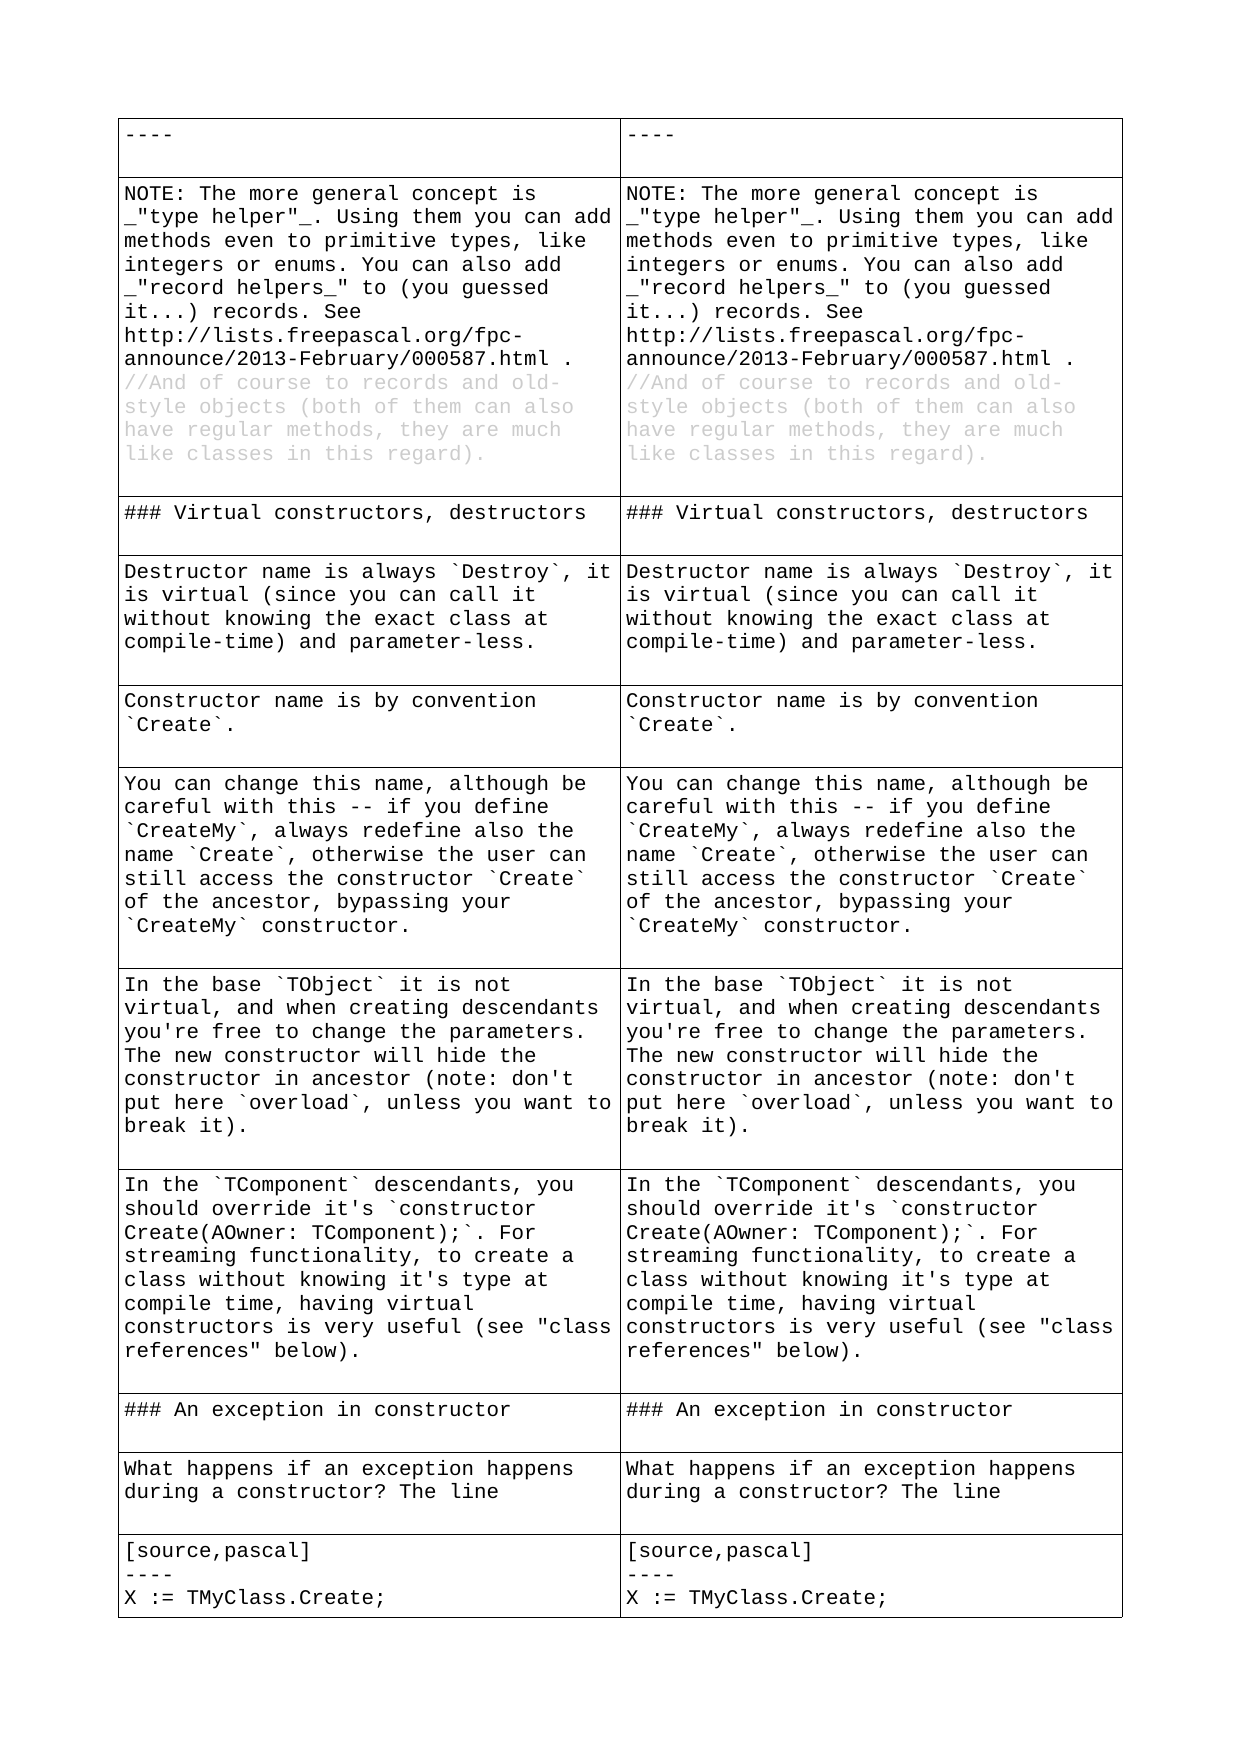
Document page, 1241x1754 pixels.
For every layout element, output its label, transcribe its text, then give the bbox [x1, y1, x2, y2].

table_cell [119, 119, 620, 177]
table_cell In the `TComponent` descendants, you should override it's `constructor Create(AOwner: TComponent);`. For streaming functionality, to create a class without knowing it's type at compile time, having virtual constructors is very useful (see "class references" below). [119, 1170, 620, 1393]
table_cell What happens if an exception happens during a constructor? The line [119, 1453, 620, 1534]
table_cell NOTE: The more general concept is _"type helper"_. Using them you can add methods even to primitive types, like integers or enums. You can also add _"record helpers_" to (you guessed it...) records. See http://lists.freepascal.org/fpc-announce/2013-February/000587.html . //And of course to records and old-style objects (both of them can also have regular methods, they are much like classes in this regard). [621, 178, 1122, 496]
table_cell You can change this name, although be careful with this -- if you define `CreateMy`, always redefine also the name `Create`, otherwise the user can still access the constructor `Create` of the ancestor, bypassing your `CreateMy` constructor. [119, 768, 620, 968]
table_cell ### Virtual constructors, destructors [119, 497, 620, 555]
table_cell Constructor name is by convention `Create`. [119, 686, 620, 767]
table_cell NOTE: The more general concept is _"type helper"_. Using them you can add methods even to primitive types, like integers or enums. You can also add _"record helpers_" to (you guessed it...) records. See http://lists.freepascal.org/fpc-announce/2013-February/000587.html . //And of course to records and old-style objects (both of them can also have regular methods, they are much like classes in this regard). [119, 178, 620, 496]
table_cell Constructor name is by convention `Create`. [621, 686, 1122, 767]
table_cell [source,pascal] ---- X := TMyClass.Create; ---- [621, 1535, 1122, 1617]
table_cell In the `TComponent` descendants, you should override it's `constructor Create(AOwner: TComponent);`. For streaming functionality, to create a class without knowing it's type at compile time, having virtual constructors is very useful (see "class references" below). [621, 1170, 1122, 1393]
table_cell In the base `TObject` it is not virtual, and when creating descendants you're free to change the parameters. The new constructor will hide the constructor in ancestor (note: don't put here `overload`, unless you want to break it). [621, 969, 1122, 1168]
table_cell Destructor name is always `Destroy`, it is virtual (since you can call it without knowing the exact class at compile-time) and parameter-less. [621, 556, 1122, 684]
table_cell Destructor name is always `Destroy`, it is virtual (since you can call it without knowing the exact class at compile-time) and parameter-less. [119, 556, 620, 684]
table_cell [621, 119, 1122, 177]
table_cell What happens if an exception happens during a constructor? The line [621, 1453, 1122, 1534]
table_cell ### An exception in constructor [119, 1394, 620, 1452]
table_cell ### Virtual constructors, destructors [621, 497, 1122, 555]
table_cell In the base `TObject` it is not virtual, and when creating descendants you're free to change the parameters. The new constructor will hide the constructor in ancestor (note: don't put here `overload`, unless you want to break it). [119, 969, 620, 1168]
table_cell You can change this name, although be careful with this -- if you define `CreateMy`, always redefine also the name `Create`, otherwise the user can still access the constructor `Create` of the ancestor, bypassing your `CreateMy` constructor. [621, 768, 1122, 968]
table_cell ### An exception in constructor [621, 1394, 1122, 1452]
table_cell [source,pascal] ---- X := TMyClass.Create; ---- [119, 1535, 620, 1617]
